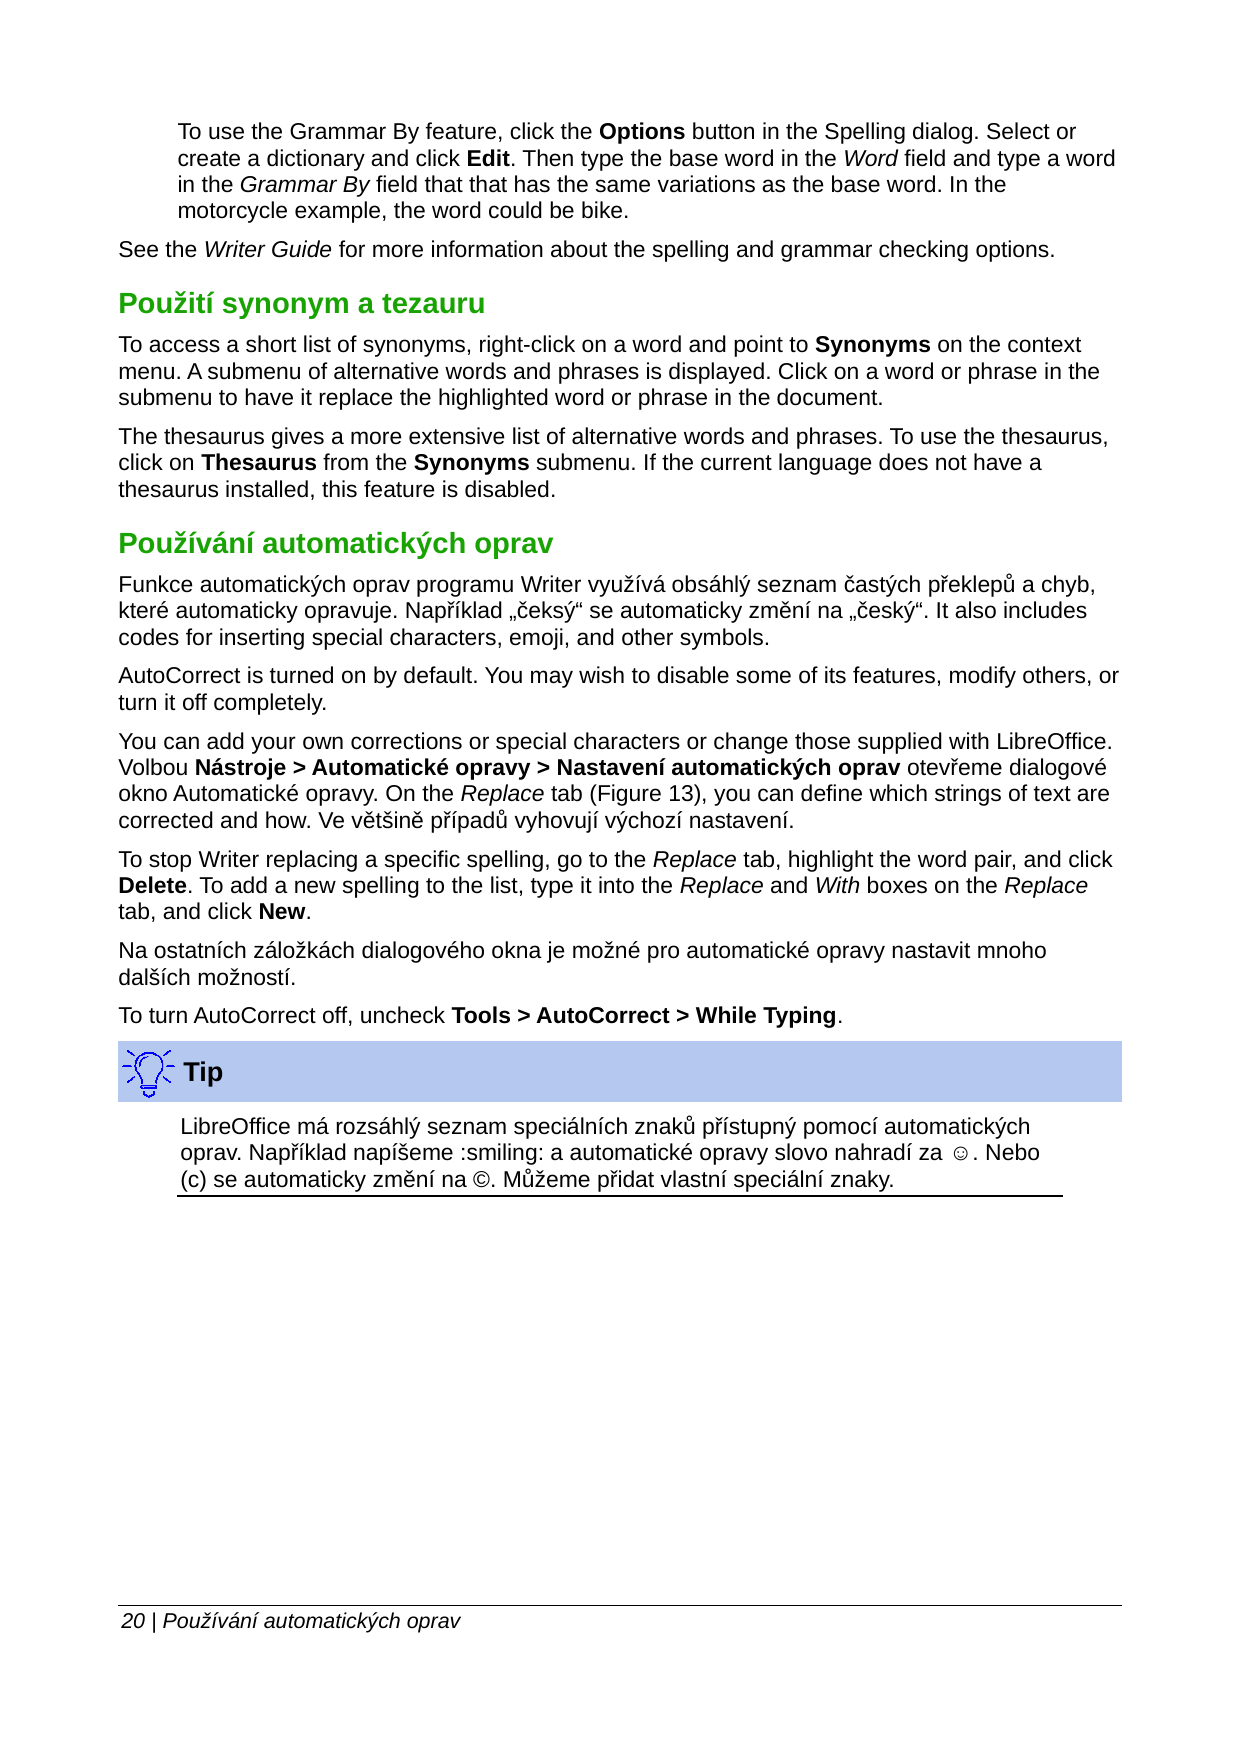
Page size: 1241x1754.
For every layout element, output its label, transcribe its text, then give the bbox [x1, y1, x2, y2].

subtitle Použití synonym a tezauru [118, 286, 1122, 319]
list To access a short list of synonyms, right-click on a word and point to Synonyms on the context menu. A submenu of alternative words and phrases is displayed. Click on a word or phrase in the submenu to have it replace the highlighted word or phrase in the document. [118, 331, 1122, 410]
picture [119, 1042, 179, 1102]
text To turn AutoCorrect off, uncheck Tools > AutoCorrect > While Typing. [118, 1002, 1122, 1029]
subtitle Tip [118, 1041, 1122, 1102]
text To stop Writer replacing a specific spelling, go to the Replace tab, highlight the word pair, and click Delete. To add a new spelling to the list, type it into the Replace and With boxes on the Replace tab, and click New. [118, 846, 1122, 925]
text You can add your own corrections or special characters or change those supplied with LibreOffice. Volbou Nástroje > Automatické opravy > Nastavení automatických oprav otevřeme dialogové okno Automatické opravy. On the Replace tab (Figure 13), you can define which strings of text are corrected and how. Ve většině případů vyhovují výchozí nastavení. [118, 728, 1122, 833]
text To use the Grammar By feature, click the Options button in the Spelling dialog. Select or create a dictionary and click Edit. Then type the base word in the Word field and type a word in the Grammar By field that that has the same variations as the base word. In the motorcycle example, the word could be bike. [177, 118, 1122, 223]
text AutoCorrect is turned on by default. You may wish to disable some of its features, modify others, or turn it off completely. [118, 662, 1122, 715]
text See the Writer Guide for more information about the spelling and grammar checking options. [118, 236, 1122, 262]
list The thesaurus gives a more extensive list of alternative words and phrases. To use the thesaurus, click on Thesaurus from the Synonyms submenu. If the current language does not have a thesaurus installed, this feature is disabled. [118, 423, 1122, 502]
text Funkce automatických oprav programu Writer využívá obsáhlý seznam častých překlepů a chyb, které automaticky opravuje. Například „čeksý“ se automaticky změní na „český“. It also includes codes for inserting special characters, emoji, and other symbols. [118, 571, 1122, 650]
text LibreOffice má rozsáhlý seznam speciálních znaků přístupný pomocí automatických oprav. Například napíšeme :smiling: a automatické opravy slovo nahradí za ☺. Nebo (c) se automaticky změní na ©. Můžeme přidat vlastní speciální znaky. [177, 1110, 1063, 1195]
text Na ostatních záložkách dialogového okna je možné pro automatické opravy nastavit mnoho dalších možností. [118, 937, 1122, 990]
subtitle Používání automatických oprav [118, 526, 1122, 559]
